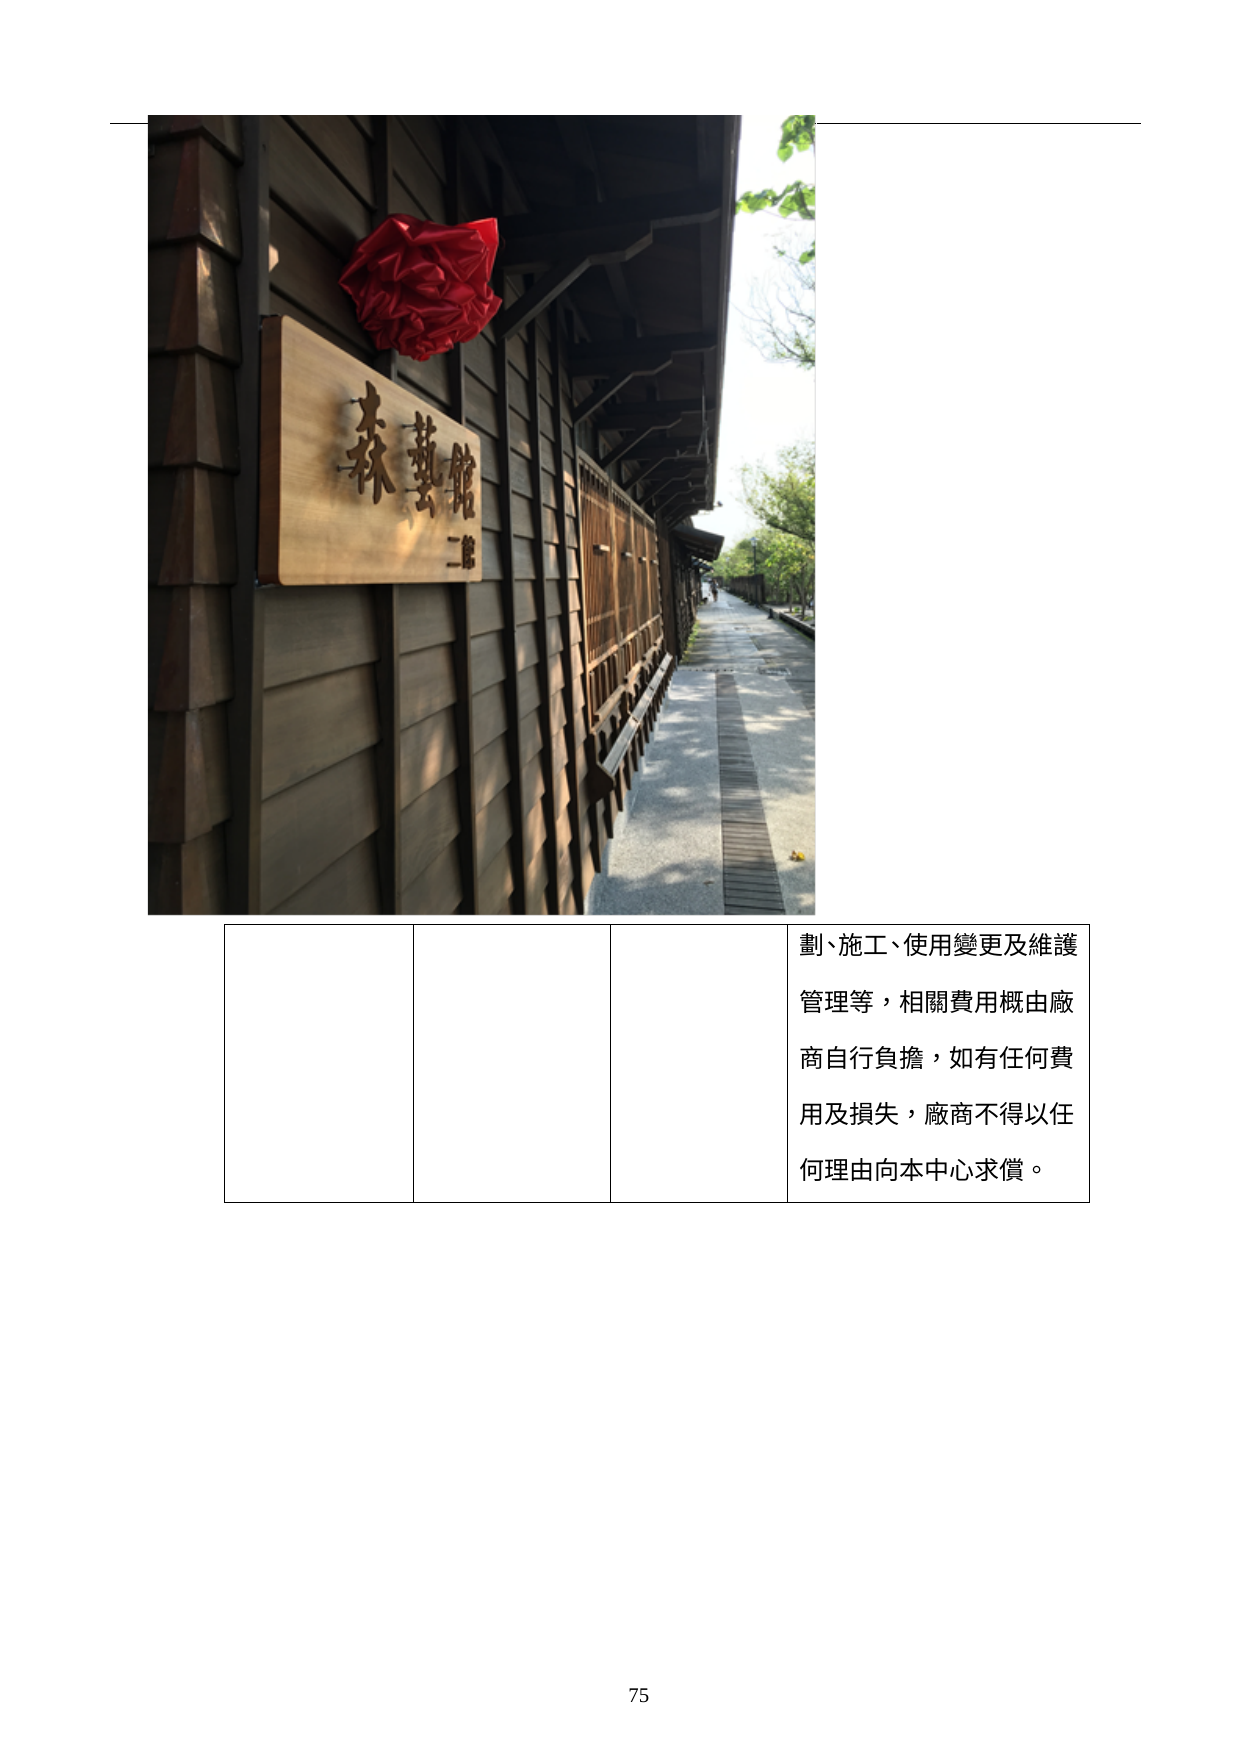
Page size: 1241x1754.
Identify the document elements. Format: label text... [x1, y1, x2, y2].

table_cell [225, 925, 413, 1202]
picture [147, 115, 817, 917]
table_cell [611, 925, 787, 1202]
table_cell [414, 925, 610, 1202]
table_cell 劃、施工、使用變更及維護管理等，相關費用概由廠商自行負擔，如有任何費用及損失，廠商不得以任何理由向本中心求償。 [788, 925, 1089, 1202]
